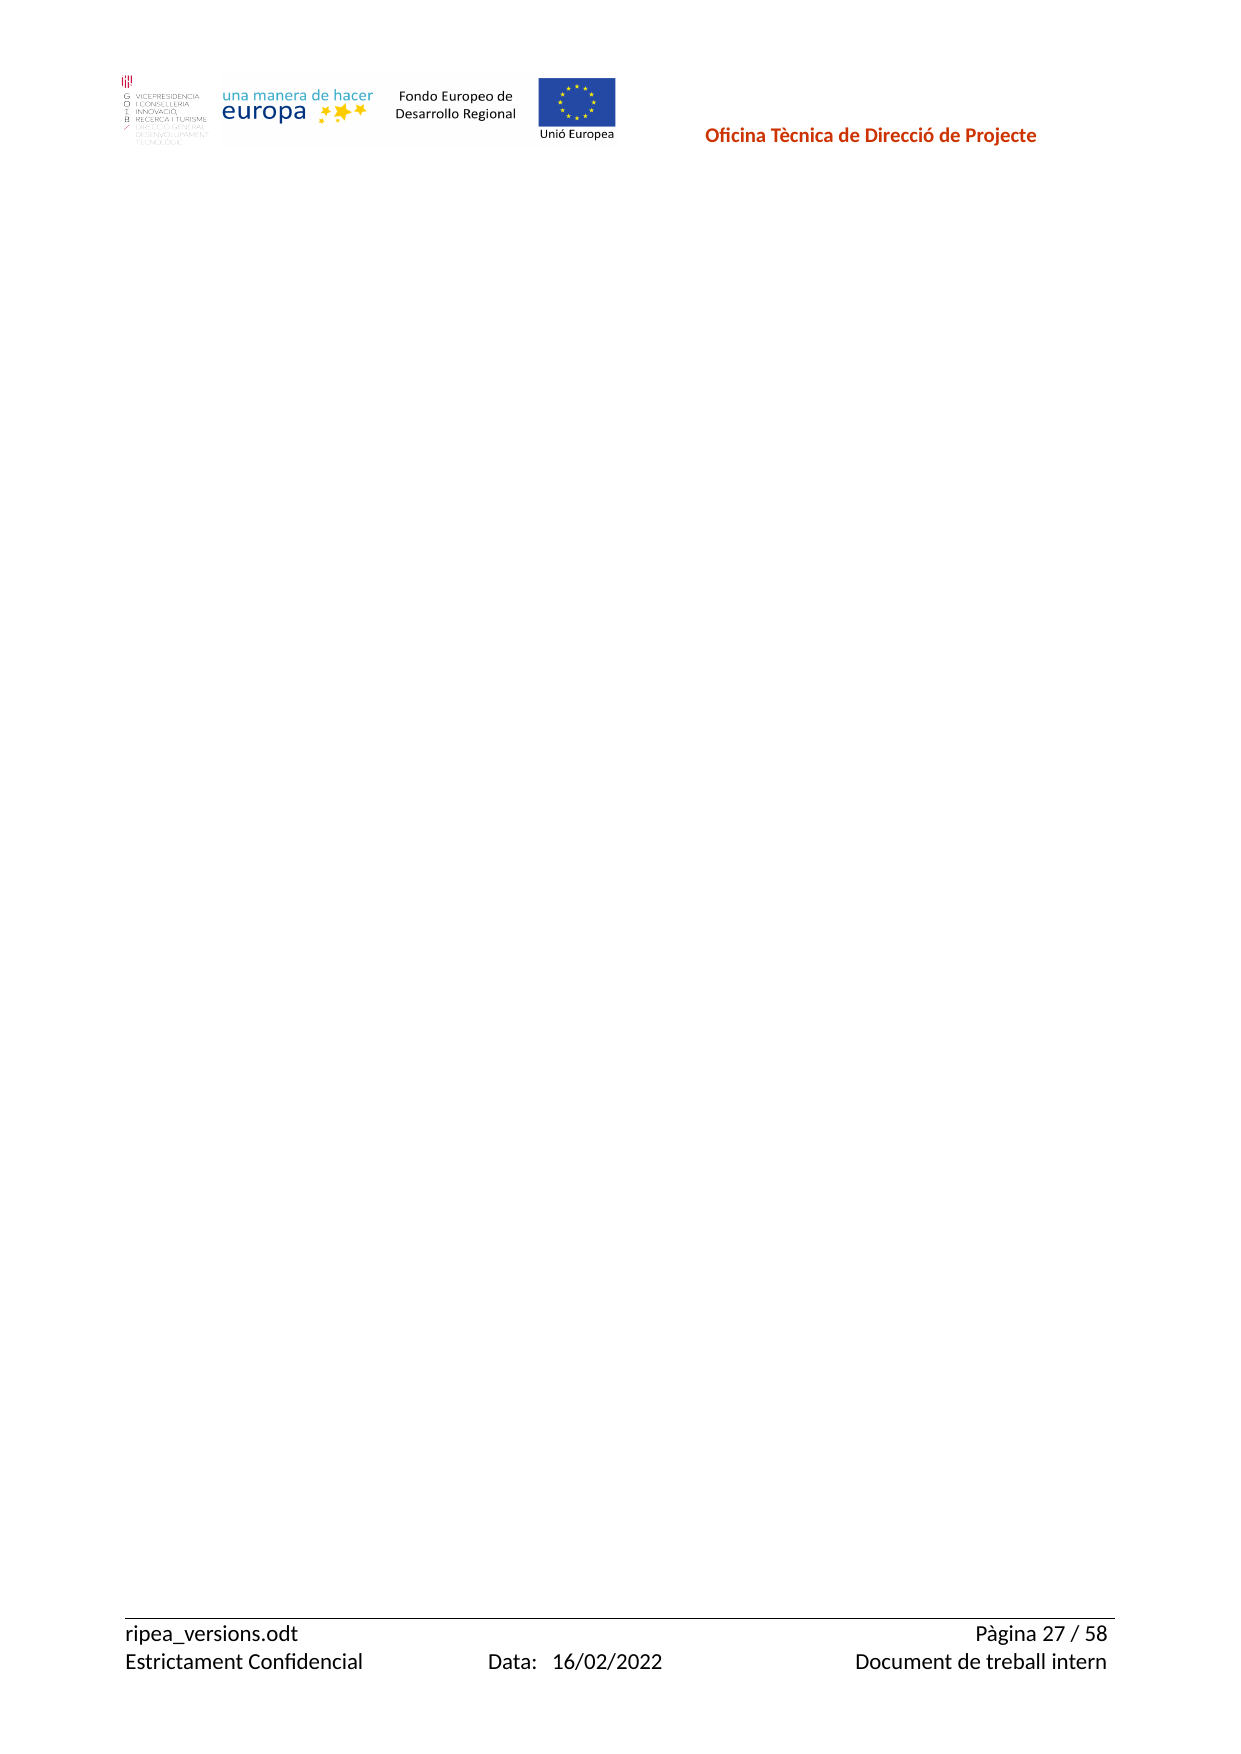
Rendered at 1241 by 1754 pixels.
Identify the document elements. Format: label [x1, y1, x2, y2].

picture [219, 73, 621, 147]
picture [118, 73, 213, 147]
